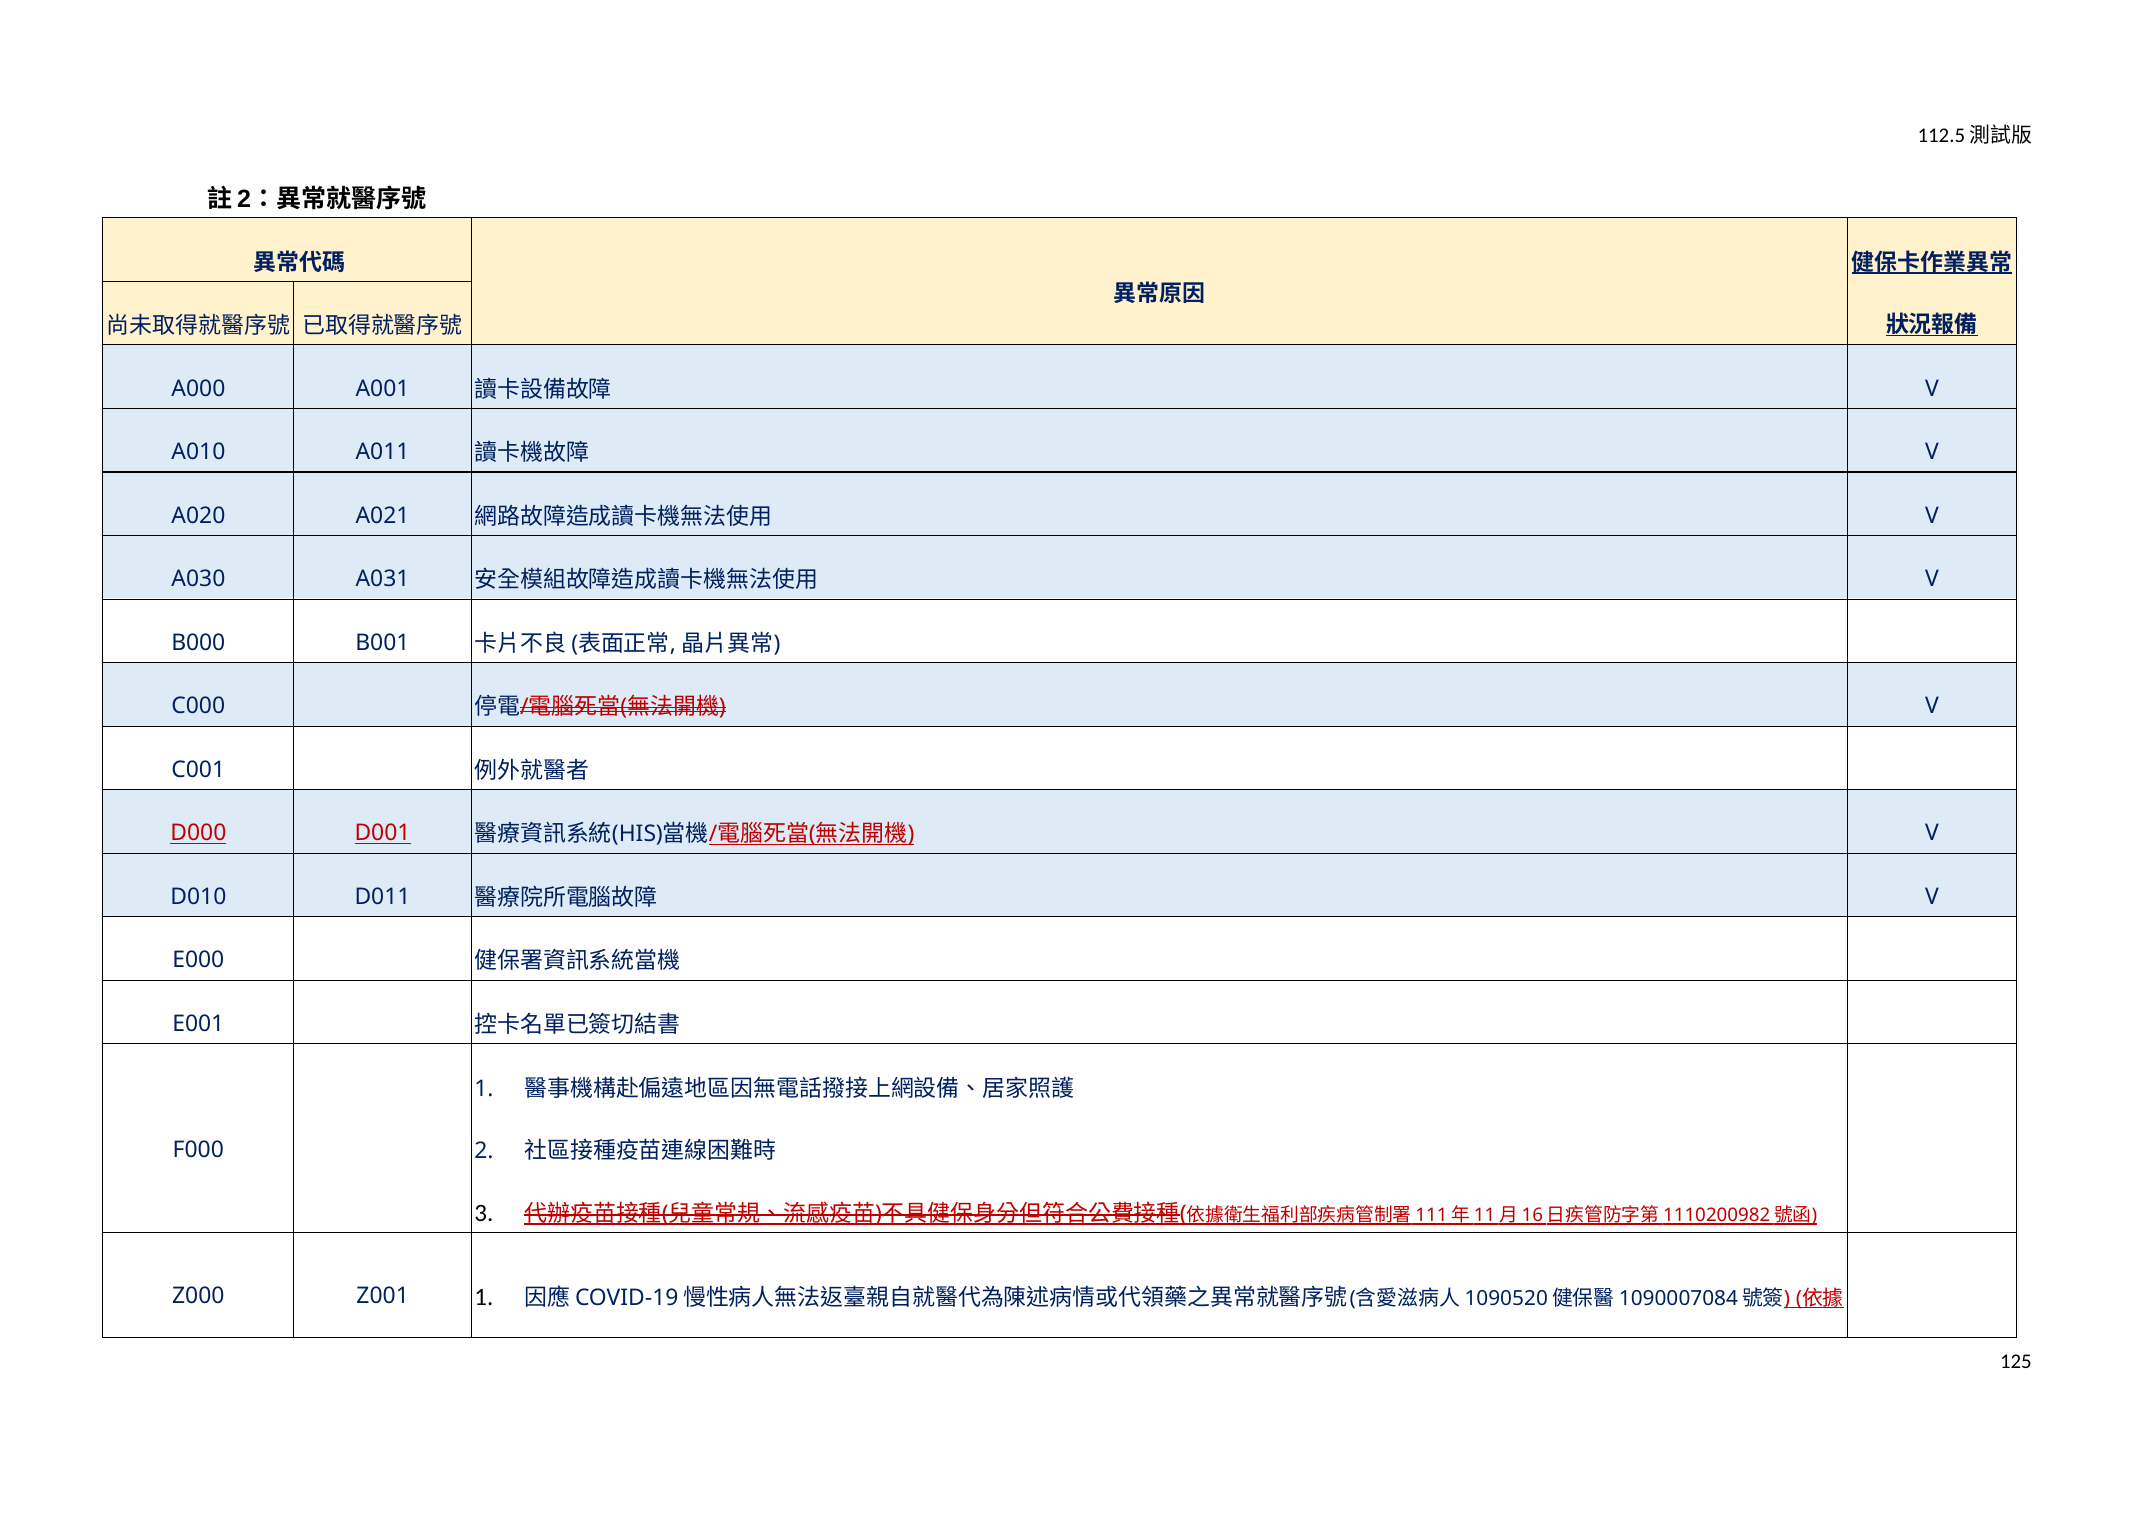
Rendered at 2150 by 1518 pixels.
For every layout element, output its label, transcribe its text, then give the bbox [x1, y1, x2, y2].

table_cell C000 [103, 663, 293, 726]
table_cell 網路故障造成讀卡機無法使用 [472, 473, 1847, 535]
table_cell 已取得就醫序號 [294, 282, 471, 344]
table_cell V [1848, 536, 2016, 598]
table_cell V [1848, 345, 2016, 408]
table_cell B000 [103, 600, 293, 662]
table_cell V [1848, 790, 2016, 853]
table_cell C001 [103, 727, 293, 789]
table_cell D010 [103, 854, 293, 916]
table_cell 讀卡機故障 [472, 409, 1847, 471]
table_cell [1848, 1044, 2016, 1232]
table_cell [1848, 727, 2016, 789]
table_cell 安全模組故障造成讀卡機無法使用 [472, 536, 1847, 598]
table_cell 卡片不良 (表面正常, 晶片異常) [472, 600, 1847, 662]
table_cell [294, 917, 471, 980]
table_cell [294, 1044, 471, 1232]
table_cell 醫療資訊系統(HIS)當機/電腦死當(無法開機) [472, 790, 1847, 853]
table_cell [294, 663, 471, 726]
table_cell [1848, 917, 2016, 980]
table_header 異常原因 [472, 218, 1847, 344]
table_cell V [1848, 854, 2016, 916]
table_cell A000 [103, 345, 293, 408]
table_cell D001 [294, 790, 471, 853]
table_cell A010 [103, 409, 293, 471]
table_cell B001 [294, 600, 471, 662]
table_cell [294, 981, 471, 1043]
table_cell [1848, 600, 2016, 662]
table_cell 因應COVID-19慢性病人無法返臺親自就醫代為陳述病情或代領藥之異常就醫序號(含愛滋病人1090520健保醫1090007084號簽) (依據 [472, 1233, 1847, 1337]
table_cell A020 [103, 473, 293, 535]
table_cell 停電/電腦死當(無法開機) [472, 663, 1847, 726]
table_cell V [1848, 409, 2016, 471]
table_cell D000 [103, 790, 293, 853]
table_cell 尚未取得就醫序號 [103, 282, 293, 344]
table_cell Z000 [103, 1233, 293, 1337]
table_cell 健保署資訊系統當機 [472, 917, 1847, 980]
table_header 健保卡作業異常狀況報備 [1848, 218, 2016, 344]
table_cell 例外就醫者 [472, 727, 1847, 789]
table_cell A030 [103, 536, 293, 598]
table_cell F000 [103, 1044, 293, 1232]
table_cell E000 [103, 917, 293, 980]
table_cell A021 [294, 473, 471, 535]
table_cell Z001 [294, 1233, 471, 1337]
table_cell [1848, 981, 2016, 1043]
subtitle 註2：異常就醫序號 [207, 155, 2031, 217]
table_cell 醫療院所電腦故障 [472, 854, 1847, 916]
table_cell 醫事機構赴偏遠地區因無電話撥接上網設備、居家照護 社區接種疫苗連線困難時 代辦疫苗接種(兒童常規、流感疫苗)不具健保身分但符合公費接種(依據衛生福利部疾病管制署111年11月16日疾管防字第1110200982號函) [472, 1044, 1847, 1232]
table_cell [1848, 1233, 2016, 1337]
table_cell A011 [294, 409, 471, 471]
table_cell [294, 727, 471, 789]
table_cell A031 [294, 536, 471, 598]
table_cell A001 [294, 345, 471, 408]
table_cell 讀卡設備故障 [472, 345, 1847, 408]
table_cell V [1848, 473, 2016, 535]
table_header 異常代碼 [103, 218, 471, 281]
table_cell E001 [103, 981, 293, 1043]
table_cell D011 [294, 854, 471, 916]
table_cell 控卡名單已簽切結書 [472, 981, 1847, 1043]
table_cell V [1848, 663, 2016, 726]
